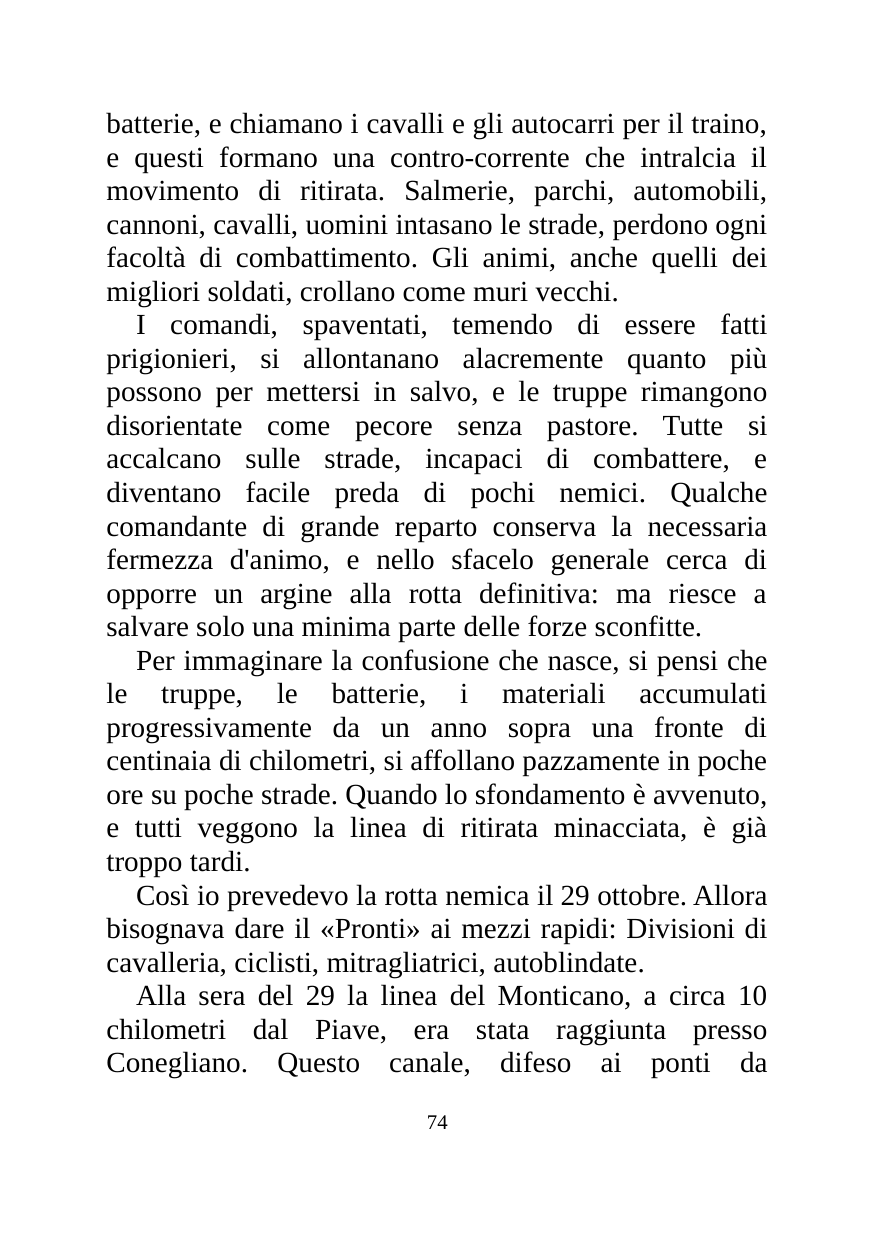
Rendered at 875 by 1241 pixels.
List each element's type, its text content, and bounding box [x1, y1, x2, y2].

text Alla sera del 29 la linea del Monticano, a circa 10 chilometri dal Piave, era stata raggiunta presso Conegliano. Questo canale, difeso ai ponti da [106, 978, 768, 1079]
text Così io prevedevo la rotta nemica il 29 ottobre. Allora bisognava dare il «Pronti» ai mezzi rapidi: Divisioni di cavalleria, ciclisti, mitragliatrici, autoblindate. [106, 878, 768, 978]
text Per immaginare la confusione che nasce, si pensi che le truppe, le batterie, i materiali accumulati progressivamente da un anno sopra una fronte di centinaia di chilometri, si affollano pazzamente in poche ore su poche strade. Quando lo sfondamento è avvenuto, e tutti veggono la linea di ritirata minacciata, è già troppo tardi. [106, 643, 768, 878]
text I comandi, spaventati, temendo di essere fatti prigionieri, si allontanano alacremente quanto più possono per mettersi in salvo, e le truppe rimangono disorientate come pecore senza pastore. Tutte si accalcano sulle strade, incapaci di combattere, e diventano facile preda di pochi nemici. Qualche comandante di grande reparto conserva la necessaria fermezza d'animo, e nello sfacelo generale cerca di opporre un argine alla rotta definitiva: ma riesce a salvare solo una minima parte delle forze sconfitte. [106, 307, 768, 643]
text batterie, e chiamano i cavalli e gli autocarri per il traino, e questi formano una contro-corrente che intralcia il movimento di ritirata. Salmerie, parchi, automobili, cannoni, cavalli, uomini intasano le strade, perdono ogni facoltà di combattimento. Gli animi, anche quelli dei migliori soldati, crollano come muri vecchi. [106, 106, 768, 307]
